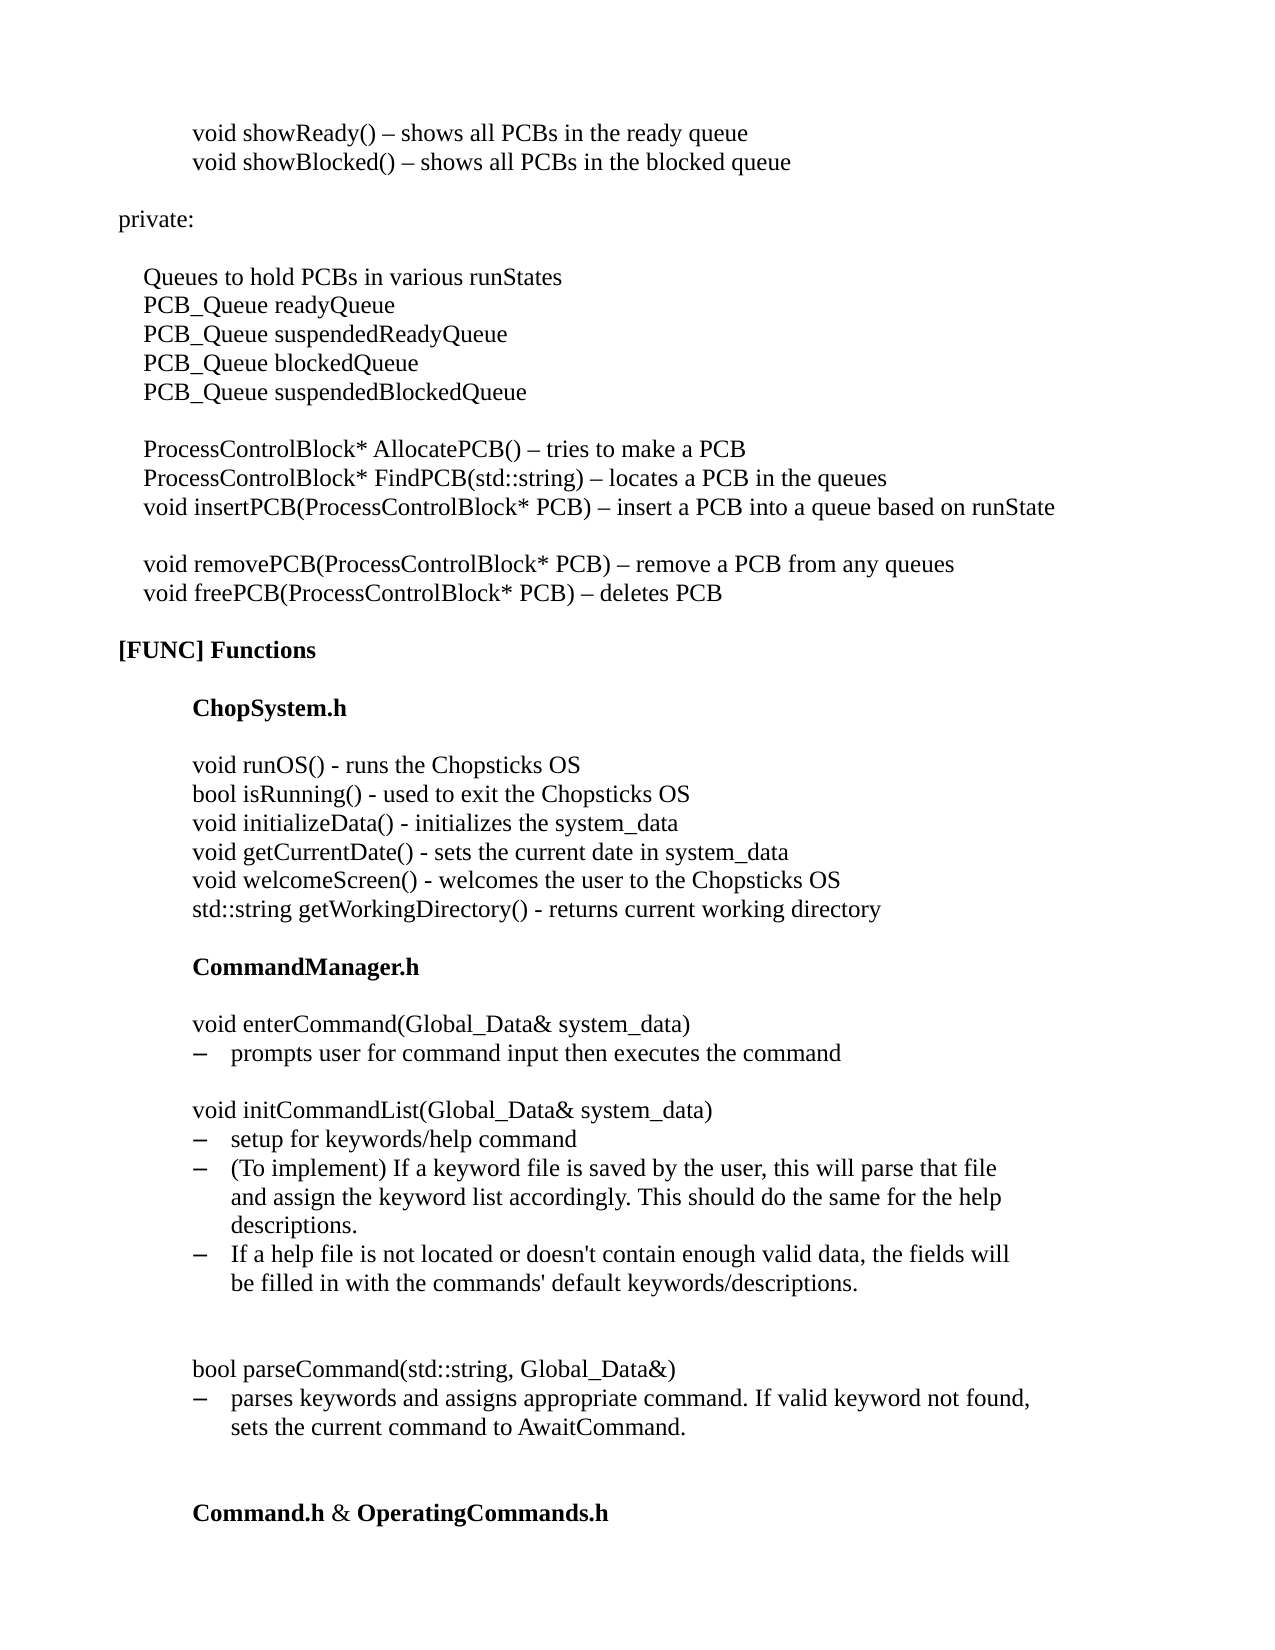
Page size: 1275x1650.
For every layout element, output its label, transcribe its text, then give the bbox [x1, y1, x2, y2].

list If a help file is not located or doesn't contain enough valid data, the fields will [193, 1239, 1157, 1268]
text void initCommandList(Global_Data& system_data) [118, 1096, 1157, 1124]
text void getCurrentDate() - sets the current date in system_data [118, 837, 1157, 866]
list descriptions. [193, 1211, 1157, 1239]
text PCB_Queue suspendedBlockedQueue [118, 377, 1157, 406]
text bool parseCommand(std::string, Global_Data&) [118, 1354, 1157, 1383]
text ProcessControlBlock* AllocatePCB() – tries to make a PCB [118, 434, 1157, 463]
text std::string getWorkingDirectory() - returns current working directory [118, 894, 1157, 923]
text PCB_Queue readyQueue [118, 291, 1157, 319]
text PCB_Queue suspendedReadyQueue [118, 319, 1157, 348]
text private: [118, 204, 1157, 233]
list setup for keywords/help command [193, 1124, 1157, 1153]
list prompts user for command input then executes the command [193, 1038, 1157, 1067]
text Command.h & OperatingCommands.h [118, 1498, 1157, 1527]
text void showReady() – shows all PCBs in the ready queue [118, 118, 1157, 147]
text void showBlocked() – shows all PCBs in the blocked queue [118, 147, 1157, 176]
text ProcessControlBlock* FindPCB(std::string) – locates a PCB in the queues [118, 463, 1157, 492]
text void insertPCB(ProcessControlBlock* PCB) – insert a PCB into a queue based on runState [118, 492, 1157, 521]
list (To implement) If a keyword file is saved by the user, this will parse that file [193, 1153, 1157, 1182]
text void freePCB(ProcessControlBlock* PCB) – deletes PCB [118, 578, 1157, 607]
text Queues to hold PCBs in various runStates [118, 262, 1157, 291]
text bool isRunning() - used to exit the Chopsticks OS [118, 779, 1157, 808]
text void welcomeScreen() - welcomes the user to the Chopsticks OS [118, 866, 1157, 894]
list sets the current command to AwaitCommand. [193, 1412, 1157, 1441]
text CommandManager.h [118, 952, 1157, 981]
list and assign the keyword list accordingly. This should do the same for the help [193, 1182, 1157, 1211]
list be filled in with the commands' default keywords/descriptions. [193, 1268, 1157, 1297]
list parses keywords and assigns appropriate command. If valid keyword not found, [193, 1383, 1157, 1412]
text [FUNC] Functions ChopSystem.h [118, 636, 1157, 722]
text PCB_Queue blockedQueue [118, 348, 1157, 377]
text void runOS() - runs the Chopsticks OS [118, 751, 1157, 779]
text void initializeData() - initializes the system_data [118, 808, 1157, 837]
text void removePCB(ProcessControlBlock* PCB) – remove a PCB from any queues [118, 549, 1157, 578]
text void enterCommand(Global_Data& system_data) [118, 1009, 1157, 1038]
